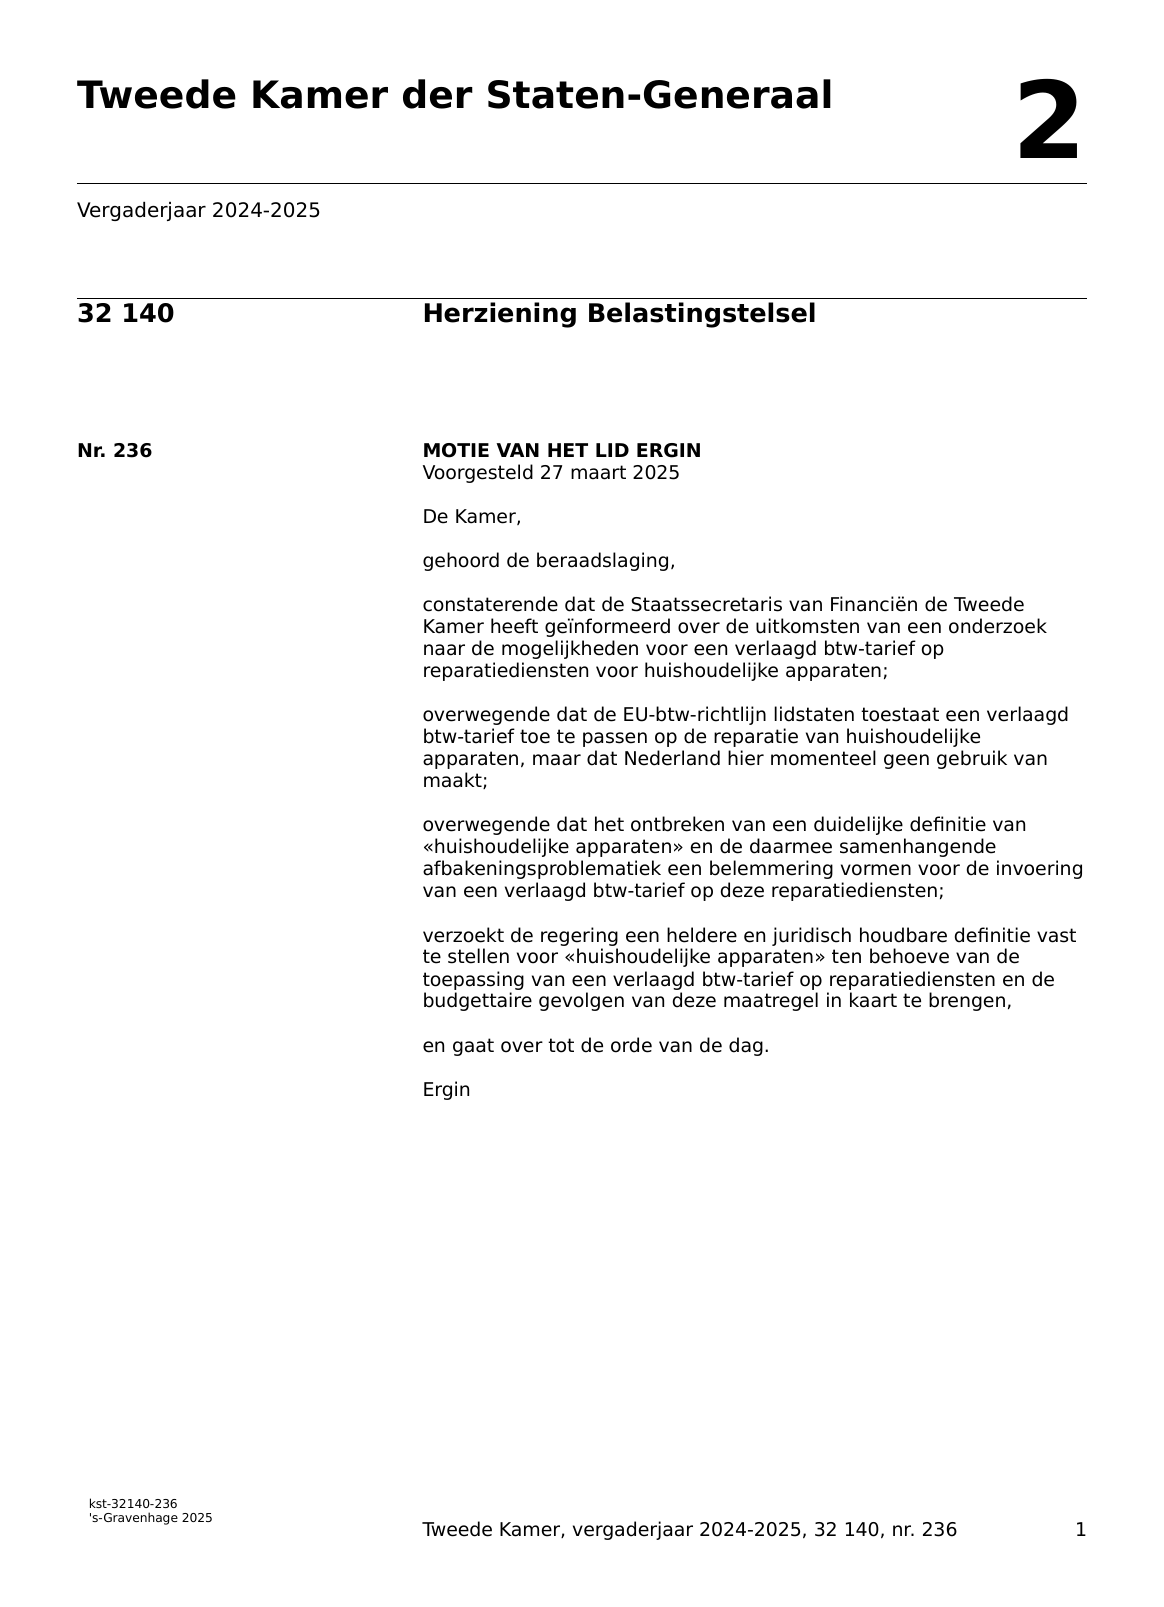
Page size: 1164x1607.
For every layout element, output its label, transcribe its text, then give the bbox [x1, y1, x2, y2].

text verzoekt de regering een heldere en juridisch houdbare definitie vast te stellen voor «huishoudelijke apparaten» ten behoeve van de toepassing van een verlaagd btw-tarief op reparatiediensten en de budgettaire gevolgen van deze maatregel in kaart te brengen, [422, 924, 1087, 1012]
table_cell Vergaderjaar 2024-2025 [77, 184, 1087, 298]
text Voorgesteld 27 maart 2025 [422, 462, 1087, 484]
subtitle Nr. 236 MOTIE VAN HET LID ERGIN [77, 440, 1087, 462]
text gehoord de beraadslaging, [422, 550, 1087, 572]
table_header 2 [886, 59, 1087, 183]
text constaterende dat de Staatssecretaris van Financiën de Tweede Kamer heeft geïnformeerd over de uitkomsten van een onderzoek naar de mogelijkheden voor een verlaagd btw-tarief op reparatiediensten voor huishoudelijke apparaten; [422, 594, 1087, 682]
text overwegende dat de EU-btw-richtlijn lidstaten toestaat een verlaagd btw-tarief toe te passen op de reparatie van huishoudelijke apparaten, maar dat Nederland hier momenteel geen gebruik van maakt; [422, 704, 1087, 792]
subtitle 32 140 Herziening Belastingstelsel [77, 299, 1087, 329]
text overwegende dat het ontbreken van een duidelijke definitie van «huishoudelijke apparaten» en de daarmee samenhangende afbakeningsproblematiek een belemmering vormen voor de invoering van een verlaagd btw-tarief op deze reparatiediensten; [422, 814, 1087, 902]
text kst-32140-236 [88, 1497, 323, 1511]
text 's-Gravenhage 2025 [88, 1511, 323, 1525]
text Ergin [422, 1079, 1087, 1101]
text en gaat over tot de orde van de dag. [422, 1034, 1087, 1057]
text De Kamer, [422, 506, 1087, 528]
table_header Tweede Kamer der Staten-Generaal [77, 59, 886, 183]
